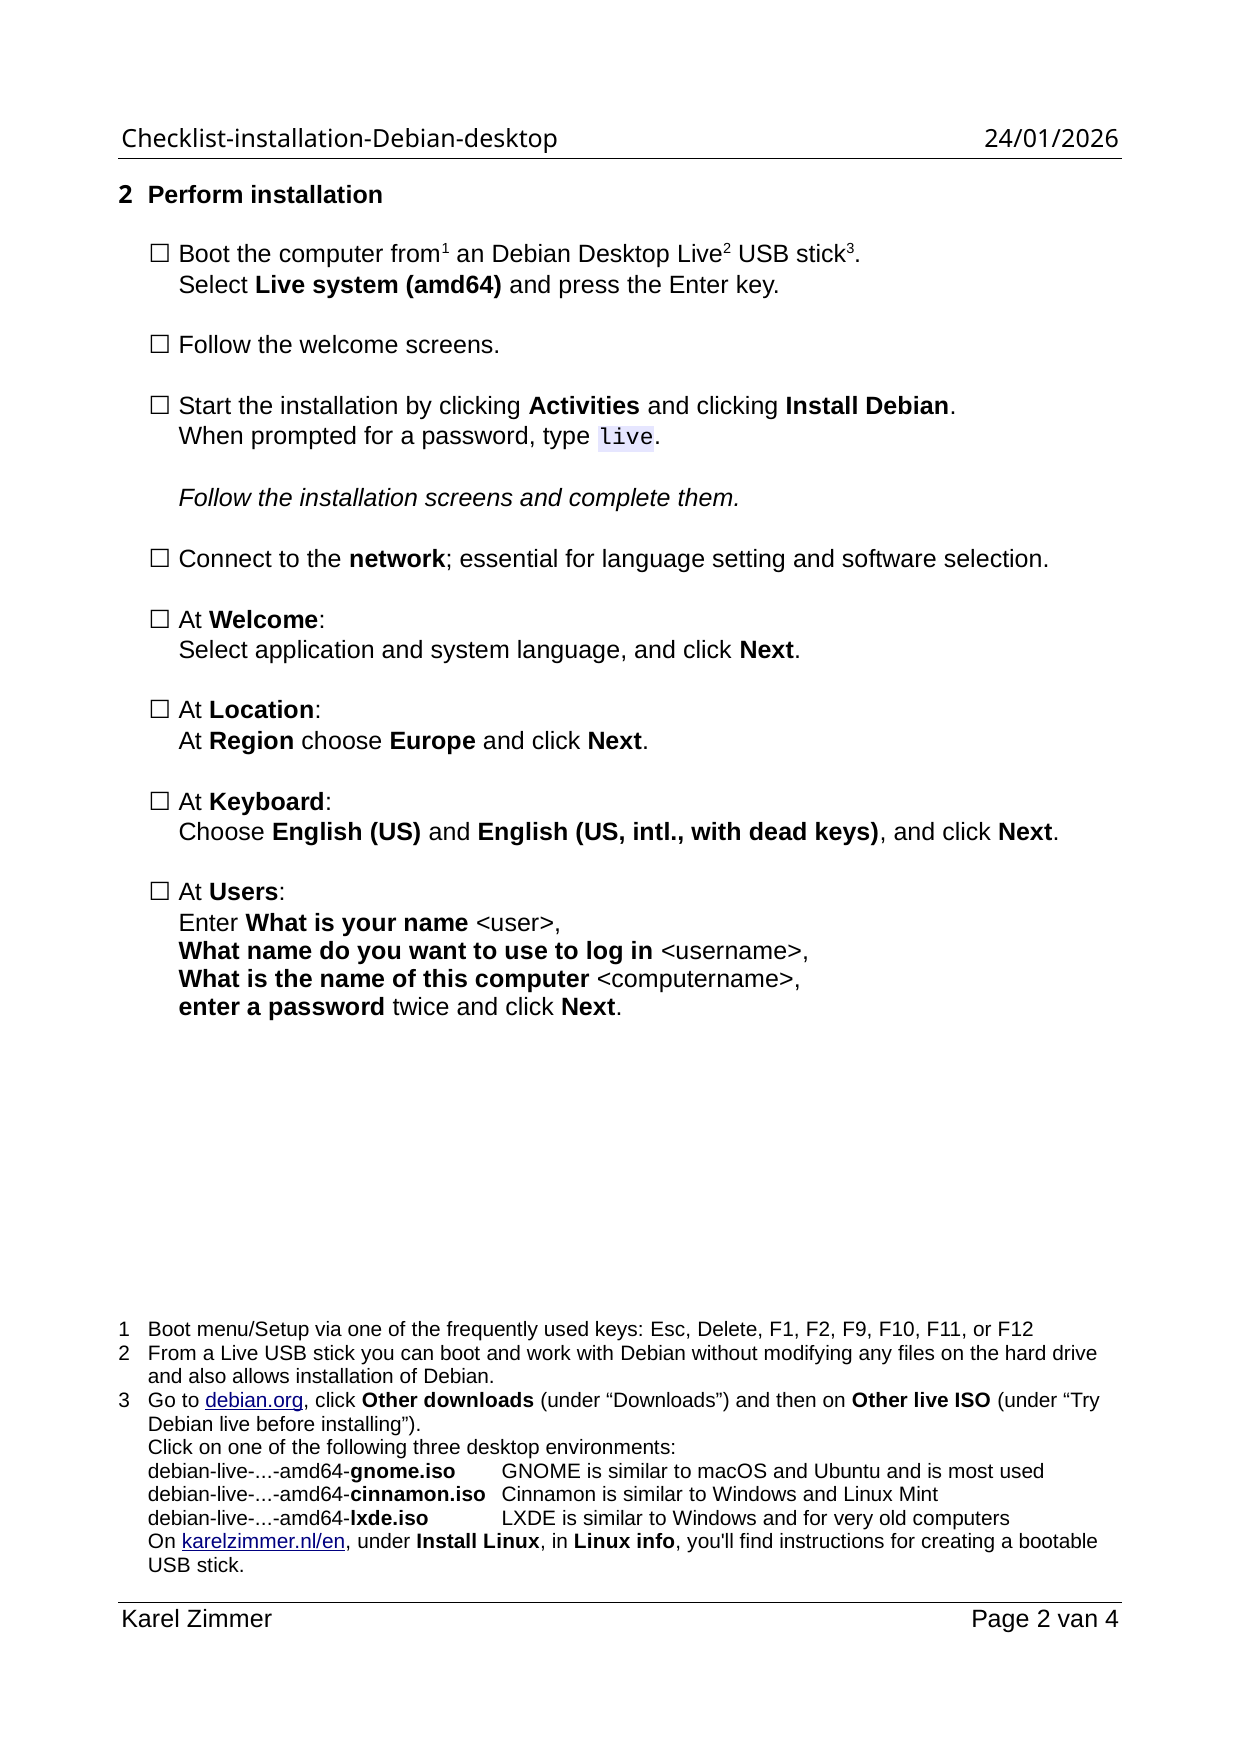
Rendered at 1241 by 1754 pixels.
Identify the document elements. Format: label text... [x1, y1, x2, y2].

table_cell [118, 269, 142, 300]
table_header [118, 239, 142, 269]
table_cell At Users: [177, 877, 1122, 907]
table_cell [142, 726, 177, 756]
table_cell [118, 514, 142, 544]
table_cell [118, 756, 142, 786]
table_cell [177, 665, 1122, 695]
table_cell [177, 453, 1122, 483]
table_cell [118, 726, 142, 756]
table_cell [118, 604, 142, 635]
table_cell [118, 786, 142, 817]
table_cell At Welcome: [177, 604, 1122, 635]
table_cell [142, 514, 177, 544]
table_cell Select Live system (amd64) and press the Enter key. [177, 269, 1122, 300]
table_cell [142, 300, 177, 330]
list Perform installation [118, 177, 1122, 211]
table_header Boot the computer from an Debian Desktop Live USB stick. [177, 239, 1122, 269]
table_cell [177, 847, 1122, 877]
table_cell [142, 908, 177, 1022]
table_cell [177, 514, 1122, 544]
table_cell Choose English (US) and English (US, intl., with dead keys), and click Next. [177, 817, 1122, 847]
table_cell Start the installation by clicking Activities and clicking Install Debian. [177, 391, 1122, 421]
table_cell [142, 269, 177, 300]
table_cell Follow the welcome screens. [177, 330, 1122, 360]
table_cell [118, 877, 142, 907]
table_cell [142, 817, 177, 847]
table_header ☐ [142, 239, 177, 269]
table_cell [142, 453, 177, 483]
table_cell [118, 908, 142, 1022]
table_cell Select application and system language, and click Next. [177, 635, 1122, 665]
table_cell [142, 635, 177, 665]
table_cell [177, 360, 1122, 391]
table_cell [118, 360, 142, 391]
table_cell ☐ [142, 391, 177, 421]
table_cell [118, 635, 142, 665]
table_cell [118, 421, 142, 453]
table_cell [142, 756, 177, 786]
table_cell [142, 665, 177, 695]
table_cell ☐ [142, 786, 177, 817]
table_cell Follow the installation screens and complete them. [177, 483, 1122, 513]
table_cell Enter What is your name <user>, What name do you want to use to log in <username>, What is the name of this computer <computername>, enter a password twice and click Next. [177, 908, 1122, 1022]
table_cell [142, 483, 177, 513]
table_cell [118, 847, 142, 877]
table_cell ☐ [142, 544, 177, 574]
table_cell At Location: [177, 695, 1122, 726]
table_cell [142, 421, 177, 453]
table_cell [177, 300, 1122, 330]
table_cell [118, 483, 142, 513]
table_cell ☐ [142, 330, 177, 360]
table_cell [118, 453, 142, 483]
table_cell [118, 544, 142, 574]
table_cell Connect to the network; essential for language setting and software selection. [177, 544, 1122, 574]
table_cell [177, 574, 1122, 604]
table_cell [142, 360, 177, 391]
table_cell [118, 300, 142, 330]
table_cell ☐ [142, 604, 177, 635]
table_cell When prompted for a password, type live. [177, 421, 1122, 453]
table_cell [142, 847, 177, 877]
table_cell [118, 817, 142, 847]
table_cell [118, 695, 142, 726]
table_cell [142, 574, 177, 604]
table_cell At Keyboard: [177, 786, 1122, 817]
table_cell ☐ [142, 877, 177, 907]
table_cell [118, 391, 142, 421]
table_cell [118, 665, 142, 695]
table_cell [118, 330, 142, 360]
table_cell [118, 574, 142, 604]
table_cell ☐ [142, 695, 177, 726]
table_cell At Region choose Europe and click Next. [177, 726, 1122, 756]
table_cell [177, 756, 1122, 786]
